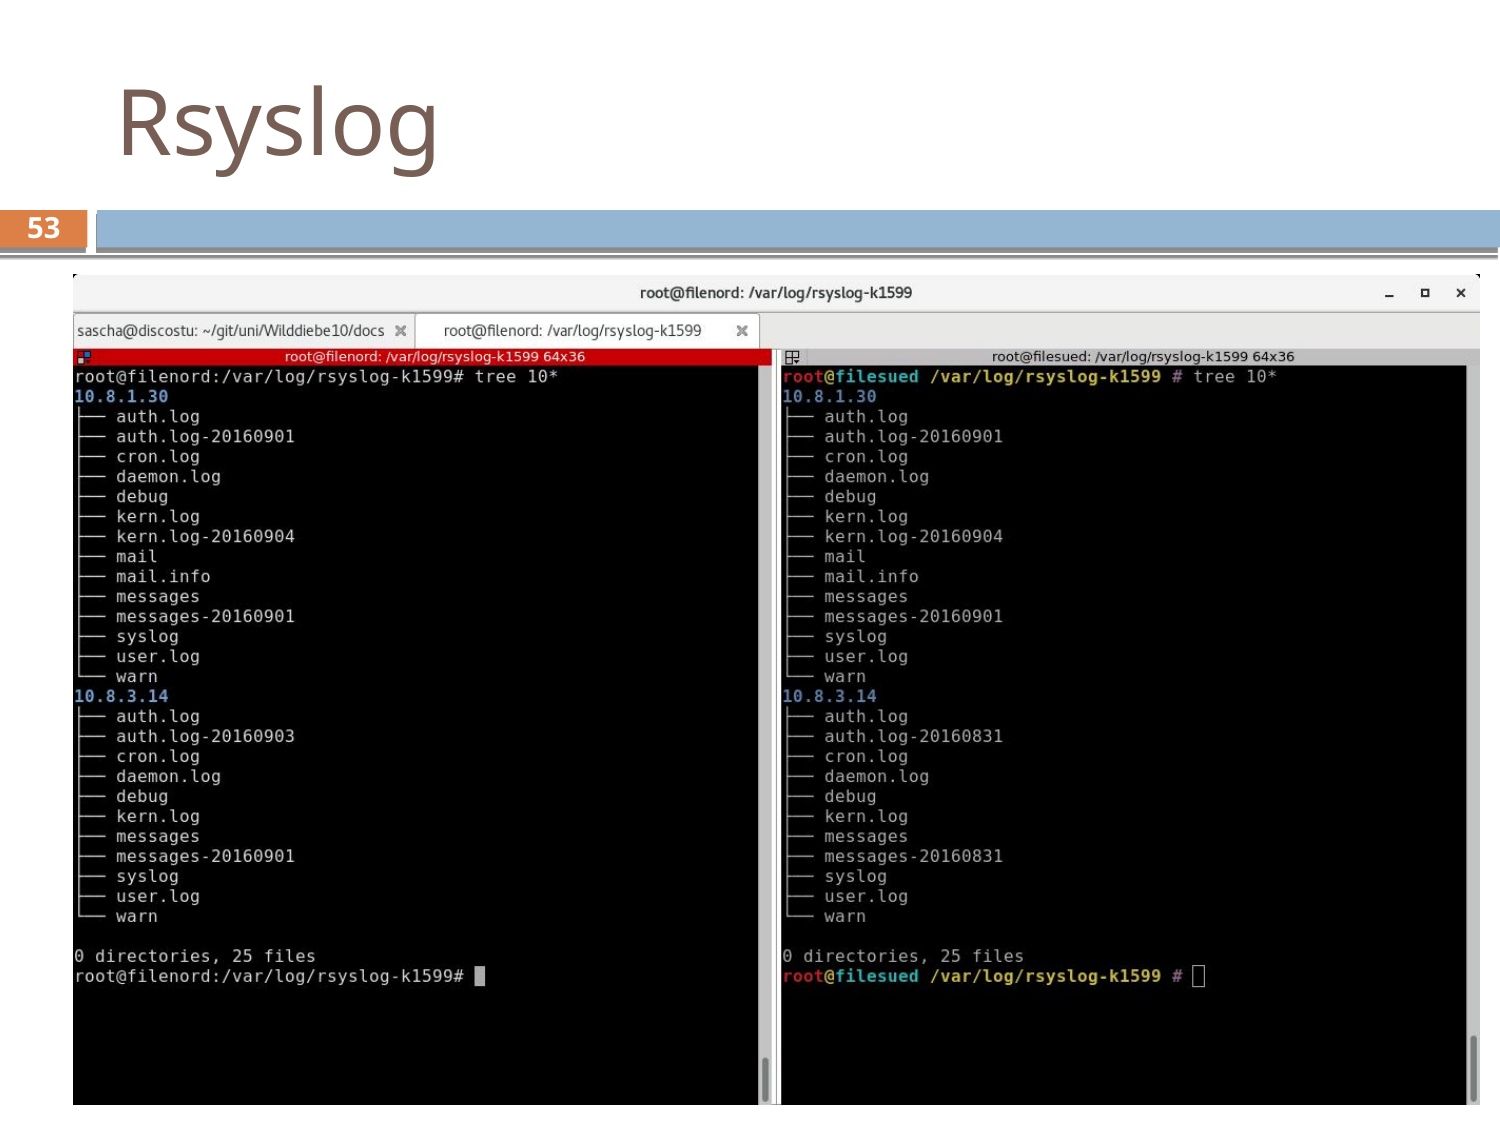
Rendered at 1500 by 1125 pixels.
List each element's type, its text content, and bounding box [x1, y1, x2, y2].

picture [73, 274, 1480, 1106]
title Rsyslog [100, 37, 1438, 200]
